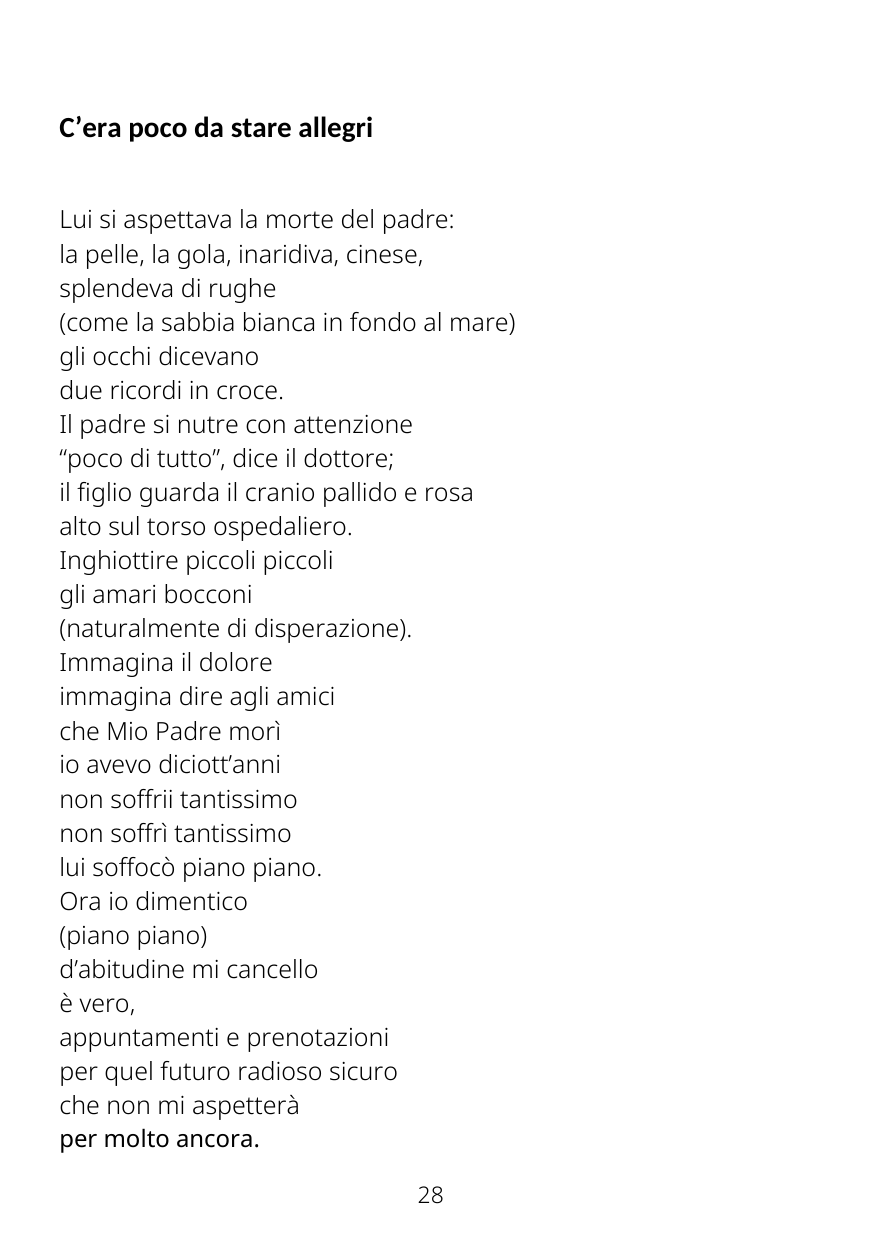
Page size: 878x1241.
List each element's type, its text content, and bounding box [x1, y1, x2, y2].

text alto sul torso ospedaliero. [59, 509, 790, 543]
text splendeva di rughe [59, 270, 790, 304]
text non soffrì tantissimo [59, 815, 790, 849]
text lui soffocò piano piano. [59, 849, 790, 883]
text non soffrii tantissimo [59, 781, 790, 815]
text (piano piano) [59, 917, 790, 952]
text per molto ancora. [59, 1122, 790, 1154]
text io avevo diciott’anni [59, 747, 790, 781]
text il figlio guarda il cranio pallido e rosa [59, 475, 790, 509]
text è vero, [59, 986, 790, 1020]
text immagina dire agli amici [59, 679, 790, 713]
text appuntamenti e prenotazioni [59, 1020, 790, 1054]
text Lui si aspettava la morte del padre: [59, 202, 790, 236]
text Il padre si nutre con attenzione [59, 407, 790, 441]
text che non mi aspetterà [59, 1088, 790, 1122]
text la pelle, la gola, inaridiva, cinese, [59, 236, 790, 270]
text Immagina il dolore [59, 645, 790, 679]
subtitle C’era poco da stare allegri [59, 75, 802, 145]
text “poco di tutto”, dice il dottore; [59, 441, 790, 475]
text Ora io dimentico [59, 883, 790, 917]
text (naturalmente di disperazione). [59, 611, 790, 645]
text Inghiottire piccoli piccoli [59, 543, 790, 577]
text (come la sabbia bianca in fondo al mare) [59, 304, 790, 338]
text gli amari bocconi [59, 577, 790, 611]
text d’abitudine mi cancello [59, 952, 790, 986]
text gli occhi dicevano [59, 338, 790, 372]
text per quel futuro radioso sicuro [59, 1054, 790, 1088]
text due ricordi in croce. [59, 372, 790, 407]
text che Mio Padre morì [59, 713, 790, 747]
